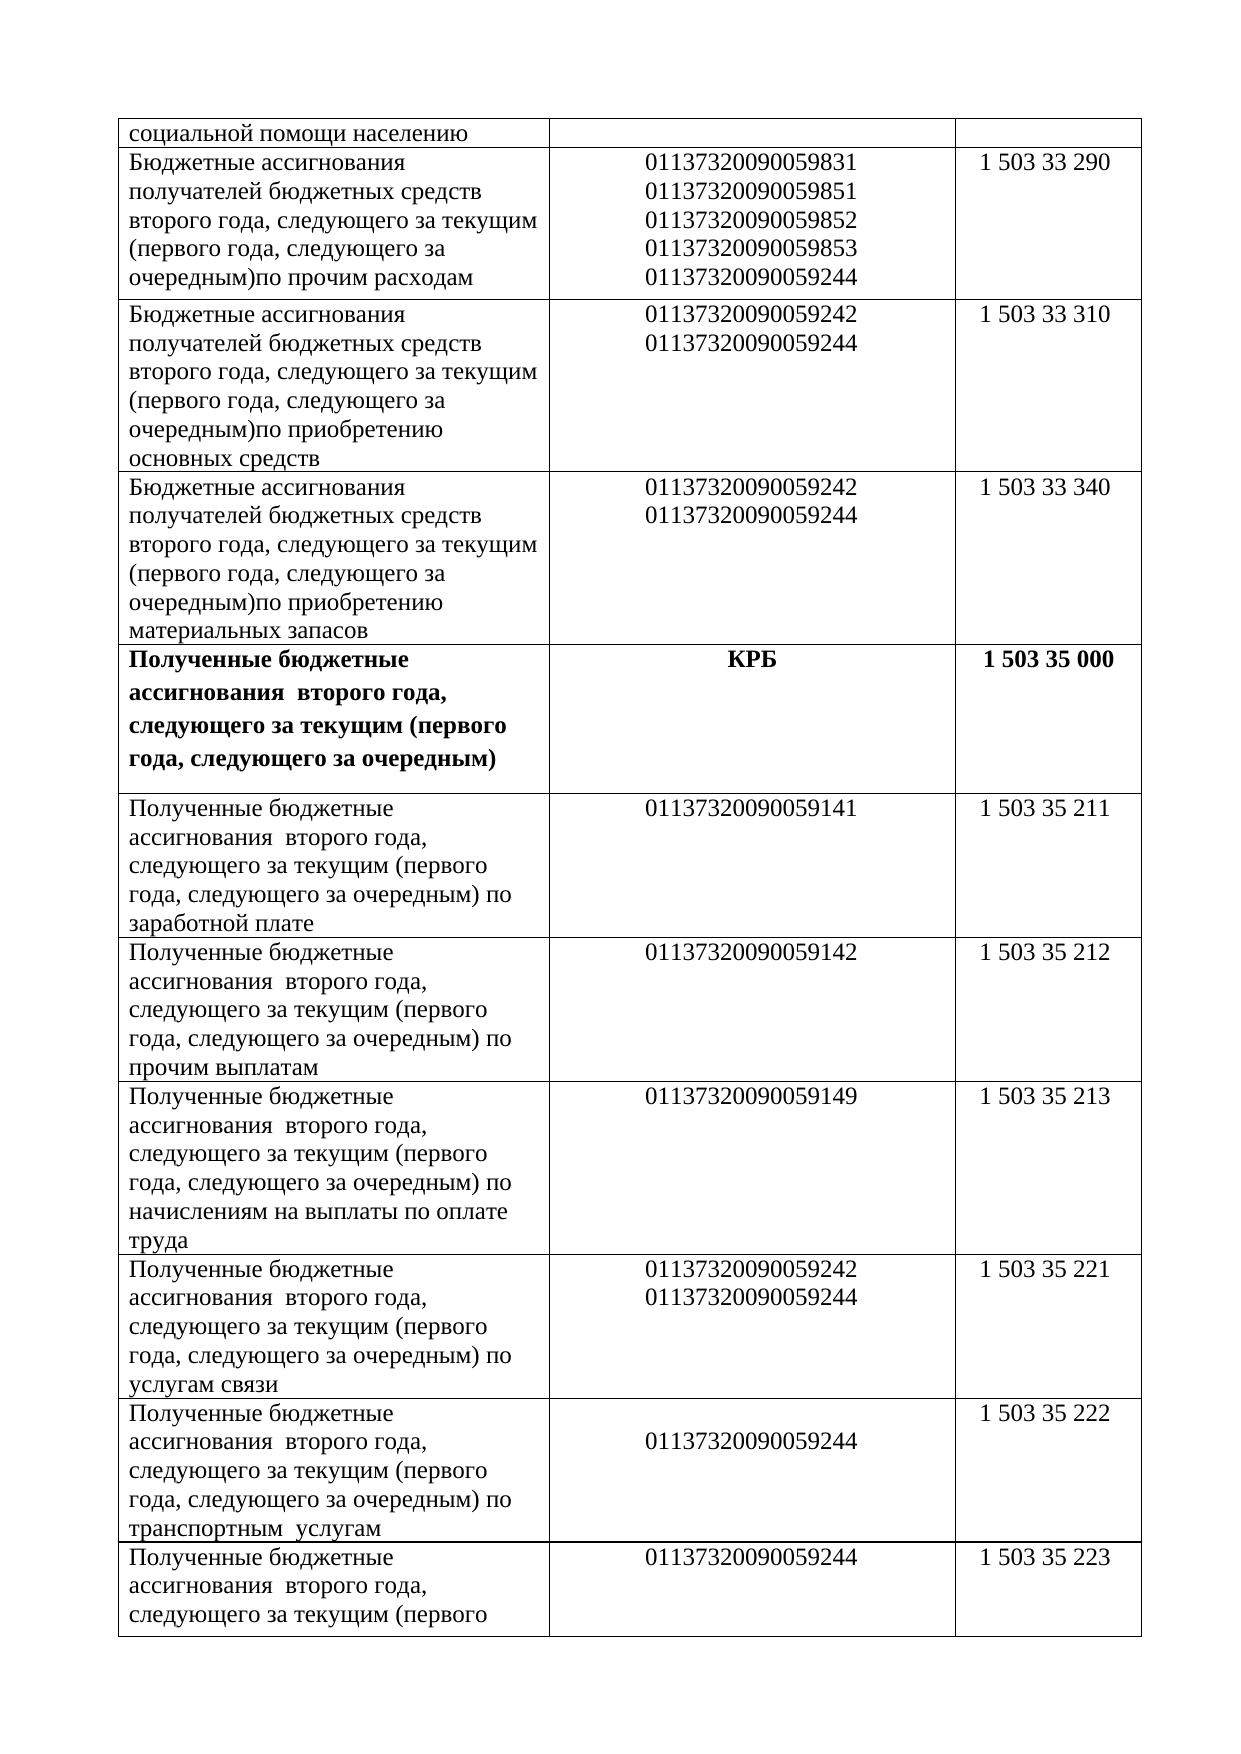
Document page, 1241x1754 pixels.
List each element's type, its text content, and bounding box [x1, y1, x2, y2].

table_cell 1 503 35 213 [956, 1082, 1141, 1254]
table_cell Полученные бюджетные ассигнования второго года, следующего за текущим (первого года, следующего за очередным) по прочим выплатам [119, 938, 549, 1081]
table_cell 01137320090059142 [550, 938, 955, 1081]
table_cell 01137320090059244 [550, 1543, 955, 1636]
table_cell Бюджетные ассигнования получателей бюджетных средств второго года, следующего за текущим (первого года, следующего за очередным)по прочим расходам [119, 148, 549, 299]
table_cell Полученные бюджетные ассигнования второго года, следующего за текущим (первого года, следующего за очередным) по услугам связи [119, 1255, 549, 1398]
table_cell Полученные бюджетные ассигнования второго года, следующего за текущим (первого года, следующего за очередным) [119, 645, 549, 793]
table_cell 1 503 33 340 [956, 472, 1141, 644]
table_cell 01137320090059242 01137320090059244 [550, 300, 955, 471]
table_cell Полученные бюджетные ассигнования второго года, следующего за текущим (первого года, следующего за очередным) по заработной плате [119, 794, 549, 937]
table_cell Бюджетные ассигнования получателей бюджетных средств второго года, следующего за текущим (первого года, следующего за очередным)по приобретению основных средств [119, 300, 549, 471]
table_cell 1 503 33 290 [956, 148, 1141, 299]
table_cell 01137320090059242 01137320090059244 [550, 1255, 955, 1398]
table_cell [956, 119, 1141, 147]
table_cell Бюджетные ассигнования получателей бюджетных средств второго года, следующего за текущим (первого года, следующего за очередным)по приобретению материальных запасов [119, 472, 549, 644]
table_cell 01137320090059831 01137320090059851 01137320090059852 01137320090059853 01137320090059244 [550, 148, 955, 299]
table_cell Полученные бюджетные ассигнования второго года, следующего за текущим (первого года, следующего за очередным) по транспортным услугам [119, 1399, 549, 1541]
table_cell КРБ [550, 645, 955, 793]
table_cell 1 503 33 310 [956, 300, 1141, 471]
table_cell [550, 119, 955, 147]
table_cell 01137320090059149 [550, 1082, 955, 1254]
table_cell 1 503 35 212 [956, 938, 1141, 1081]
table_cell 01137320090059141 [550, 794, 955, 937]
table_cell Полученные бюджетные ассигнования второго года, следующего за текущим (первого [119, 1543, 549, 1636]
table_cell Полученные бюджетные ассигнования второго года, следующего за текущим (первого года, следующего за очередным) по начислениям на выплаты по оплате труда [119, 1082, 549, 1254]
table_cell социальной помощи населению [119, 119, 549, 147]
table_cell 1 503 35 211 [956, 794, 1141, 937]
table_cell 1 503 35 222 [956, 1399, 1141, 1541]
table_cell 1 503 35 000 [956, 645, 1141, 793]
table_cell 1 503 35 221 [956, 1255, 1141, 1398]
table_cell 1 503 35 223 [956, 1543, 1141, 1636]
table_cell 01137320090059244 [550, 1399, 955, 1541]
table_cell 01137320090059242 01137320090059244 [550, 472, 955, 644]
